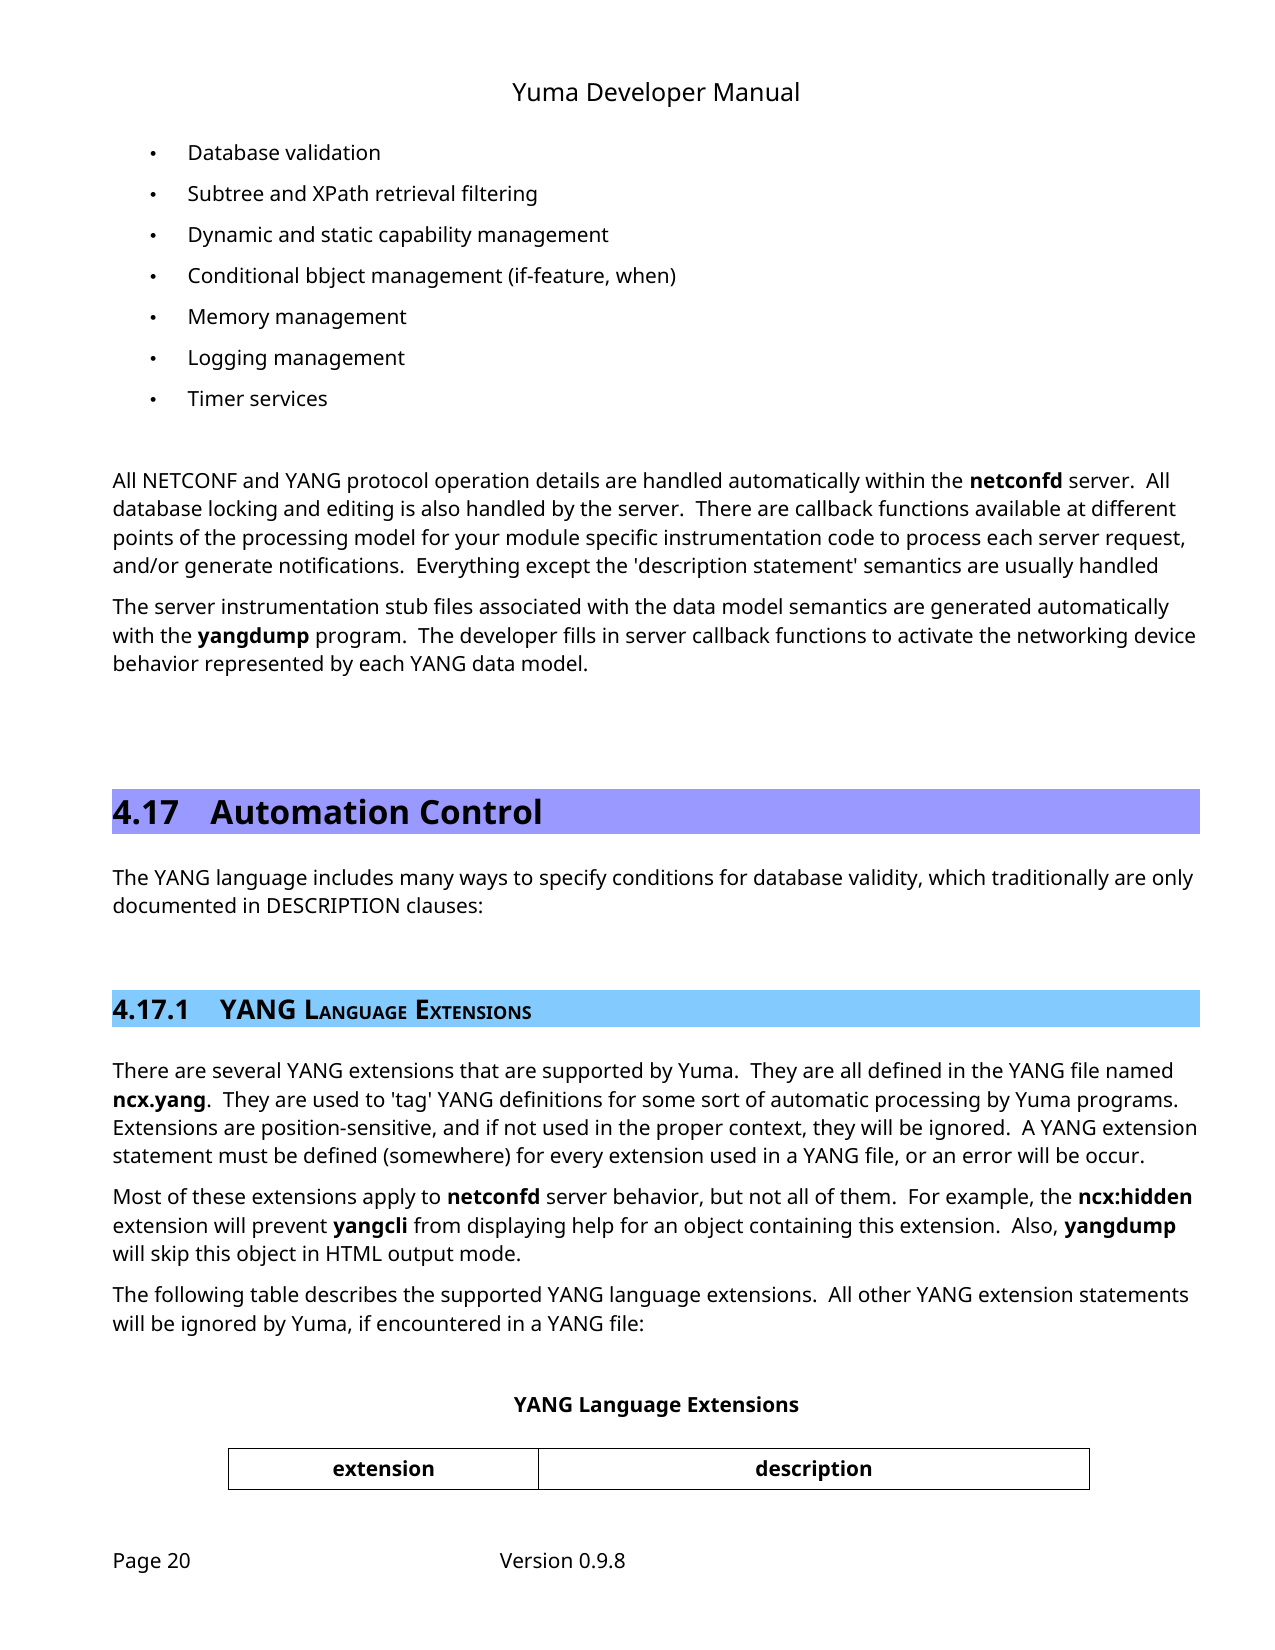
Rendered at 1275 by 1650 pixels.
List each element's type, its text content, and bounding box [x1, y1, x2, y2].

text The YANG language includes many ways to specify conditions for database validity, which traditionally are only documented in DESCRIPTION clauses: [112, 863, 1200, 920]
text Most of these extensions apply to netconfd server behavior, but not all of them. For example, the ncx:hidden extension will prevent yangcli from displaying help for an object containing this extension. Also, yangdump will skip this object in HTML output mode. [112, 1182, 1200, 1268]
list Logging management [150, 343, 1200, 372]
list Subtree and XPath retrieval filtering [150, 179, 1200, 208]
subtitle YANG Language Extensions [112, 990, 1200, 1027]
text The following table describes the supported YANG language extensions. All other YANG extension statements will be ignored by Yuma, if encountered in a YANG file: [112, 1280, 1200, 1337]
list Dynamic and static capability management [150, 220, 1200, 249]
text All NETCONF and YANG protocol operation details are handled automatically within the netconfd server. All database locking and editing is also handled by the server. There are callback functions available at different points of the processing model for your module specific instrumentation code to process each server request, and/or generate notifications. Everything except the 'description statement' semantics are usually handled [112, 466, 1200, 580]
subtitle YANG Language Extensions [127, 1391, 1185, 1419]
table_header extension [229, 1449, 538, 1488]
subtitle Automation Control [112, 789, 1200, 834]
text There are several YANG extensions that are supported by Yuma. They are all defined in the YANG file named ncx.yang. They are used to 'tag' YANG definitions for some sort of automatic processing by Yuma programs. Extensions are position-sensitive, and if not used in the proper context, they will be ignored. A YANG extension statement must be defined (somewhere) for every extension used in a YANG file, or an error will be occur. [112, 1056, 1200, 1170]
text The server instrumentation stub files associated with the data model semantics are generated automatically with the yangdump program. The developer fills in server callback functions to activate the networking device behavior represented by each YANG data model. [112, 592, 1200, 678]
list Timer services [150, 384, 1200, 413]
table_header description [539, 1449, 1089, 1488]
list Conditional bbject management (if-feature, when) [150, 261, 1200, 290]
list Memory management [150, 302, 1200, 331]
list Database validation [150, 138, 1200, 167]
